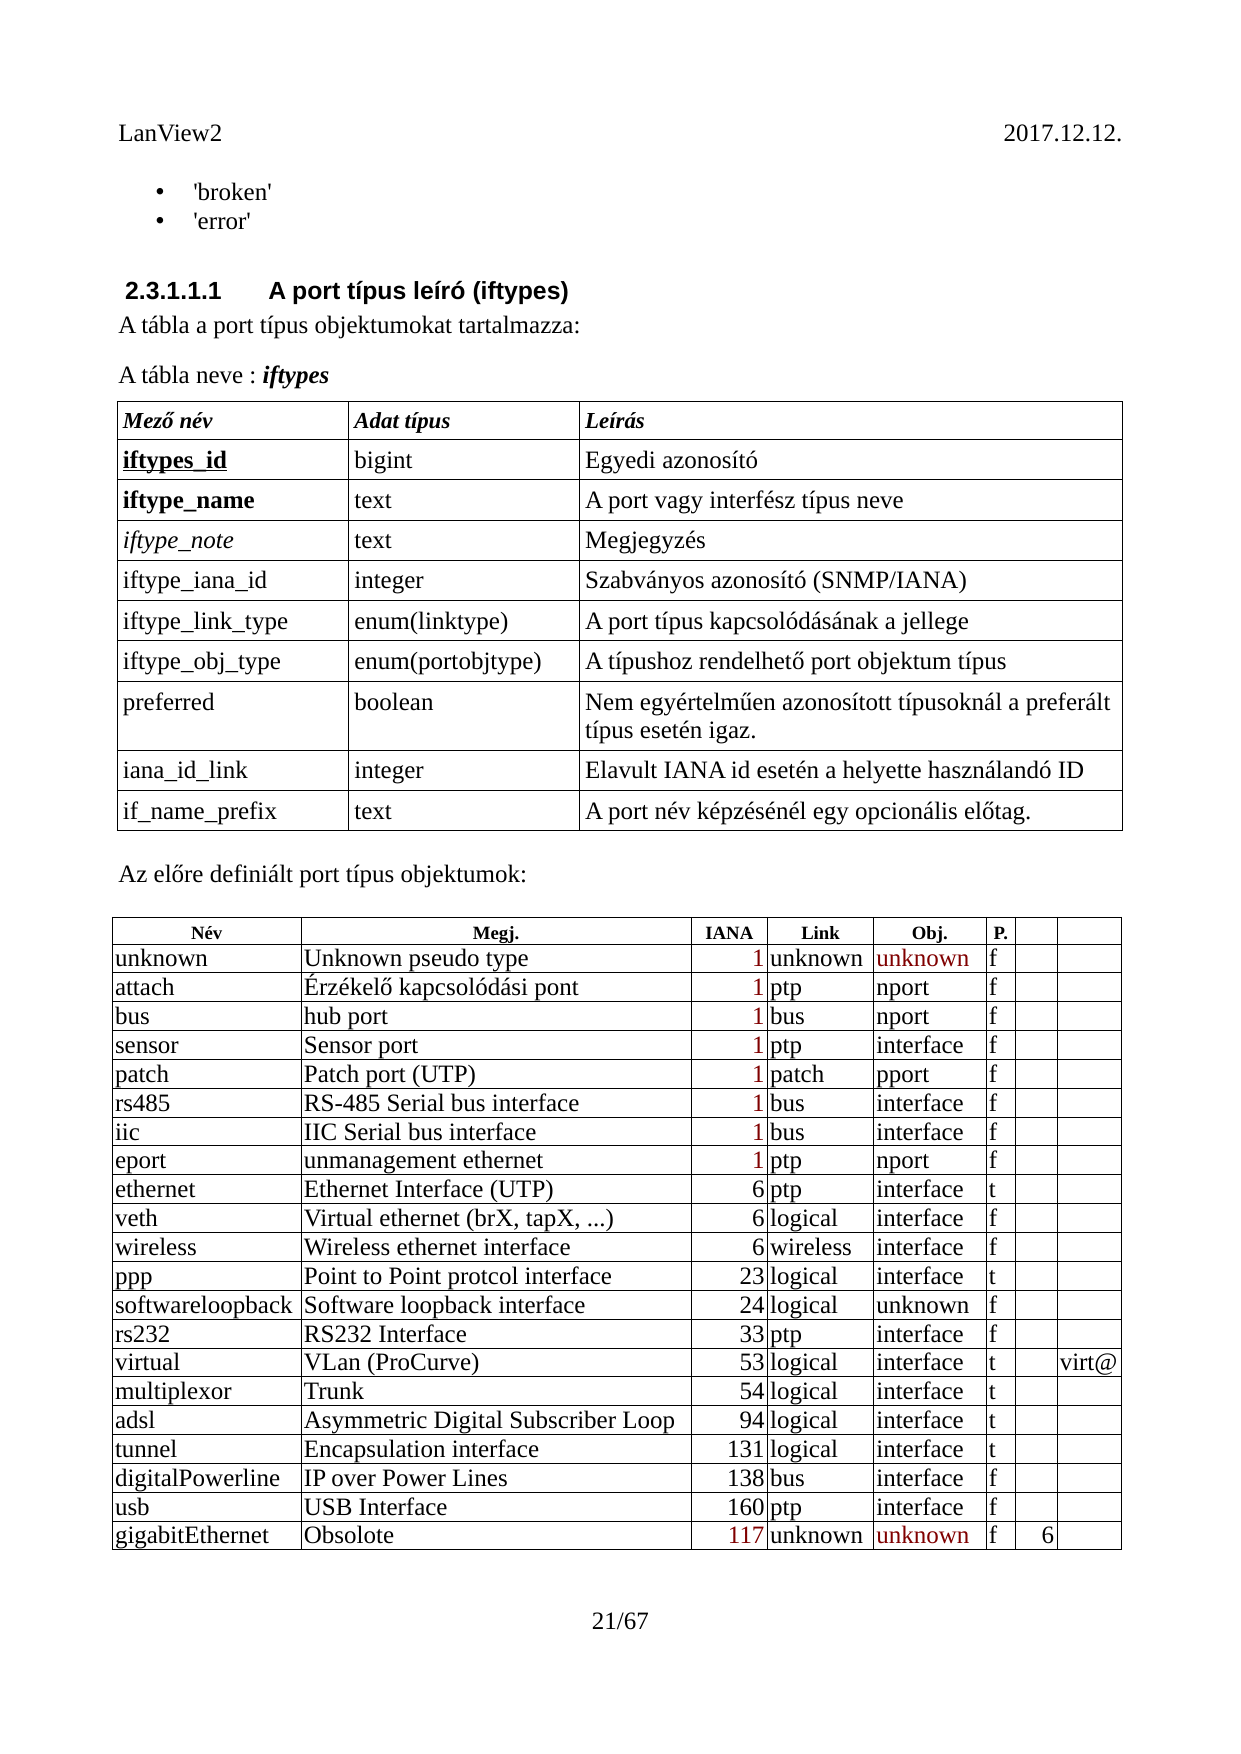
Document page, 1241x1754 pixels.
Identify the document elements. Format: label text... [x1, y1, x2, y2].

table_cell enum(portobjtype) [349, 641, 579, 681]
table_header Leírás [580, 402, 1122, 439]
table_cell Sensor port [302, 1031, 691, 1059]
table_cell [1058, 1002, 1121, 1030]
table_header Név [113, 918, 301, 943]
table_cell wireless [113, 1233, 301, 1261]
table_cell interface [874, 1233, 986, 1261]
table_cell [1058, 1118, 1121, 1145]
table_cell [1016, 1377, 1057, 1405]
table_cell unknown [874, 1291, 986, 1318]
table_cell t [987, 1262, 1015, 1290]
table_cell 6 [692, 1175, 767, 1203]
table_cell A port vagy interfész típus neve [580, 480, 1122, 519]
table_cell [1016, 1146, 1057, 1174]
table_cell [1016, 1262, 1057, 1290]
table_header [1016, 918, 1057, 943]
table_cell rs485 [113, 1089, 301, 1117]
table_cell 23 [692, 1262, 767, 1290]
table_cell preferred [118, 682, 348, 750]
table_cell logical [768, 1262, 873, 1290]
table_cell text [349, 791, 579, 830]
table_cell iftype_name [118, 480, 348, 519]
table_cell iana_id_link [118, 751, 348, 790]
table_cell Point to Point protcol interface [302, 1262, 691, 1290]
table_cell f [987, 1060, 1015, 1088]
table_cell VLan (ProCurve) [302, 1349, 691, 1376]
table_cell nport [874, 1002, 986, 1030]
table_cell patch [113, 1060, 301, 1088]
table_cell multiplexor [113, 1377, 301, 1405]
table_cell veth [113, 1204, 301, 1232]
table_cell 160 [692, 1493, 767, 1521]
table_cell A típushoz rendelhető port objektum típus [580, 641, 1122, 681]
table_cell logical [768, 1349, 873, 1376]
table_cell [1058, 1493, 1121, 1521]
table_cell RS232 Interface [302, 1320, 691, 1347]
table_cell f [987, 973, 1015, 1001]
table_cell [1016, 1464, 1057, 1492]
table_cell Egyedi azonosító [580, 440, 1122, 479]
table_cell interface [874, 1118, 986, 1145]
table_cell t [987, 1175, 1015, 1203]
table_cell f [987, 1089, 1015, 1117]
table_cell f [987, 1204, 1015, 1232]
table_cell USB Interface [302, 1493, 691, 1521]
table_cell ptp [768, 973, 873, 1001]
table_cell 138 [692, 1464, 767, 1492]
table_cell ptp [768, 1146, 873, 1174]
table_cell unmanagement ethernet [302, 1146, 691, 1174]
table_cell [1016, 1435, 1057, 1463]
table_cell Virtual ethernet (brX, tapX, ...) [302, 1204, 691, 1232]
list 'error' [156, 206, 1122, 234]
table_cell interface [874, 1320, 986, 1347]
table_cell wireless [768, 1233, 873, 1261]
table_cell f [987, 1464, 1015, 1492]
table_cell softwareloopback [113, 1291, 301, 1318]
table_cell t [987, 1406, 1015, 1434]
table_cell [1058, 1146, 1121, 1174]
table_cell ptp [768, 1493, 873, 1521]
table_cell digitalPowerline [113, 1464, 301, 1492]
table_cell [1058, 945, 1121, 972]
table_cell pport [874, 1060, 986, 1088]
table_cell rs232 [113, 1320, 301, 1347]
table_cell [1016, 1031, 1057, 1059]
table_cell ethernet [113, 1175, 301, 1203]
table_cell [1016, 1291, 1057, 1318]
table_cell nport [874, 973, 986, 1001]
table_cell interface [874, 1464, 986, 1492]
table_cell [1058, 1406, 1121, 1434]
table_cell [1058, 1233, 1121, 1261]
table_cell f [987, 1522, 1015, 1549]
table_cell Unknown pseudo type [302, 945, 691, 972]
table_cell unknown [874, 945, 986, 972]
table_cell iftype_iana_id [118, 561, 348, 600]
table_cell 1 [692, 945, 767, 972]
table_cell Szabványos azonosító (SNMP/IANA) [580, 561, 1122, 600]
table_cell interface [874, 1349, 986, 1376]
table_cell logical [768, 1377, 873, 1405]
table_cell A port név képzésénél egy opcionális előtag. [580, 791, 1122, 830]
table_header Obj. [874, 918, 986, 943]
table_cell [1058, 1060, 1121, 1088]
table_cell f [987, 1233, 1015, 1261]
table_cell eport [113, 1146, 301, 1174]
table_cell [1016, 1175, 1057, 1203]
table_cell 33 [692, 1320, 767, 1347]
table_cell [1016, 1089, 1057, 1117]
table_cell iftypes_id [118, 440, 348, 479]
table_cell interface [874, 1204, 986, 1232]
table_cell [1058, 1175, 1121, 1203]
table_cell IP over Power Lines [302, 1464, 691, 1492]
table_cell unknown [874, 1522, 986, 1549]
table_cell Software loopback interface [302, 1291, 691, 1318]
table_cell t [987, 1435, 1015, 1463]
table_cell attach [113, 973, 301, 1001]
table_header Adat típus [349, 402, 579, 439]
table_cell interface [874, 1262, 986, 1290]
table_cell Obsolote [302, 1522, 691, 1549]
table_cell IIC Serial bus interface [302, 1118, 691, 1145]
table_cell boolean [349, 682, 579, 750]
text Az előre definiált port típus objektumok: [118, 859, 1122, 888]
table_cell [1058, 1262, 1121, 1290]
table_cell enum(linktype) [349, 601, 579, 640]
table_cell text [349, 521, 579, 560]
table_cell logical [768, 1204, 873, 1232]
table_cell f [987, 1118, 1015, 1145]
table_cell virt@ [1058, 1349, 1121, 1376]
table_cell [1016, 973, 1057, 1001]
table_cell 1 [692, 1118, 767, 1145]
table_cell Encapsulation interface [302, 1435, 691, 1463]
table_cell iic [113, 1118, 301, 1145]
list 'broken' [156, 177, 1122, 206]
table_cell [1058, 1291, 1121, 1318]
table_cell unknown [113, 945, 301, 972]
table_cell gigabitEthernet [113, 1522, 301, 1549]
table_cell Elavult IANA id esetén a helyette használandó ID [580, 751, 1122, 790]
table_cell 6 [1016, 1522, 1057, 1549]
table_cell [1016, 1060, 1057, 1088]
table_cell bus [768, 1464, 873, 1492]
table_cell bigint [349, 440, 579, 479]
table_cell 1 [692, 1060, 767, 1088]
table_cell logical [768, 1435, 873, 1463]
table_cell RS-485 Serial bus interface [302, 1089, 691, 1117]
table_cell 1 [692, 1146, 767, 1174]
table_cell 24 [692, 1291, 767, 1318]
table_cell unknown [768, 945, 873, 972]
table_cell iftype_obj_type [118, 641, 348, 681]
table_cell 117 [692, 1522, 767, 1549]
subtitle A port típus leíró (iftypes) [118, 276, 1122, 304]
table_header Link [768, 918, 873, 943]
table_header P. [987, 918, 1015, 943]
table_cell ptp [768, 1031, 873, 1059]
table_cell [1016, 1204, 1057, 1232]
table_cell f [987, 1146, 1015, 1174]
table_cell 1 [692, 973, 767, 1001]
table_cell text [349, 480, 579, 519]
table_cell f [987, 1493, 1015, 1521]
table_cell [1058, 973, 1121, 1001]
table_cell 131 [692, 1435, 767, 1463]
table_cell [1058, 1089, 1121, 1117]
table_cell Patch port (UTP) [302, 1060, 691, 1088]
table_cell 6 [692, 1233, 767, 1261]
table_cell [1016, 945, 1057, 972]
table_cell iftype_link_type [118, 601, 348, 640]
table_cell if_name_prefix [118, 791, 348, 830]
table_cell [1016, 1349, 1057, 1376]
table_cell ppp [113, 1262, 301, 1290]
table_cell 54 [692, 1377, 767, 1405]
table_header Megj. [302, 918, 691, 943]
table_cell f [987, 945, 1015, 972]
table_header [1058, 918, 1121, 943]
table_cell t [987, 1377, 1015, 1405]
table_cell [1016, 1233, 1057, 1261]
table_cell [1016, 1002, 1057, 1030]
table_cell [1058, 1377, 1121, 1405]
table_cell adsl [113, 1406, 301, 1434]
text A tábla a port típus objektumokat tartalmazza: [118, 311, 1122, 339]
table_cell Érzékelő kapcsolódási pont [302, 973, 691, 1001]
table_cell Megjegyzés [580, 521, 1122, 560]
table_cell unknown [768, 1522, 873, 1549]
table_cell ptp [768, 1175, 873, 1203]
table_cell [1016, 1320, 1057, 1347]
table_header IANA [692, 918, 767, 943]
table_cell [1058, 1320, 1121, 1347]
table_cell [1058, 1204, 1121, 1232]
table_cell interface [874, 1031, 986, 1059]
table_cell 53 [692, 1349, 767, 1376]
table_cell bus [768, 1002, 873, 1030]
table_cell 1 [692, 1089, 767, 1117]
table_cell interface [874, 1406, 986, 1434]
table_cell bus [768, 1118, 873, 1145]
table_cell f [987, 1320, 1015, 1347]
table_cell 1 [692, 1031, 767, 1059]
table_cell 1 [692, 1002, 767, 1030]
table_cell [1016, 1406, 1057, 1434]
table_cell [1058, 1522, 1121, 1549]
table_cell usb [113, 1493, 301, 1521]
table_cell integer [349, 751, 579, 790]
table_cell ptp [768, 1320, 873, 1347]
table_cell [1058, 1435, 1121, 1463]
table_cell f [987, 1291, 1015, 1318]
table_header Mező név [118, 402, 348, 439]
table_cell Trunk [302, 1377, 691, 1405]
table_cell 94 [692, 1406, 767, 1434]
table_cell sensor [113, 1031, 301, 1059]
table_cell interface [874, 1435, 986, 1463]
table_cell iftype_note [118, 521, 348, 560]
table_cell logical [768, 1406, 873, 1434]
table_cell integer [349, 561, 579, 600]
table_cell bus [113, 1002, 301, 1030]
table_cell nport [874, 1146, 986, 1174]
table_cell interface [874, 1377, 986, 1405]
table_cell bus [768, 1089, 873, 1117]
table_cell Nem egyértelműen azonosított típusoknál a preferált típus esetén igaz. [580, 682, 1122, 750]
table_cell interface [874, 1493, 986, 1521]
table_cell [1058, 1031, 1121, 1059]
table_cell [1058, 1464, 1121, 1492]
table_cell interface [874, 1175, 986, 1203]
table_cell interface [874, 1089, 986, 1117]
table_cell A port típus kapcsolódásának a jellege [580, 601, 1122, 640]
table_cell Wireless ethernet interface [302, 1233, 691, 1261]
table_cell hub port [302, 1002, 691, 1030]
table_cell [1016, 1118, 1057, 1145]
table_cell t [987, 1349, 1015, 1376]
text A tábla neve : iftypes [118, 360, 1122, 388]
table_cell tunnel [113, 1435, 301, 1463]
table_cell logical [768, 1291, 873, 1318]
table_cell [1016, 1493, 1057, 1521]
table_cell Ethernet Interface (UTP) [302, 1175, 691, 1203]
table_cell f [987, 1002, 1015, 1030]
table_cell virtual [113, 1349, 301, 1376]
table_cell Asymmetric Digital Subscriber Loop [302, 1406, 691, 1434]
table_cell 6 [692, 1204, 767, 1232]
table_cell f [987, 1031, 1015, 1059]
table_cell patch [768, 1060, 873, 1088]
